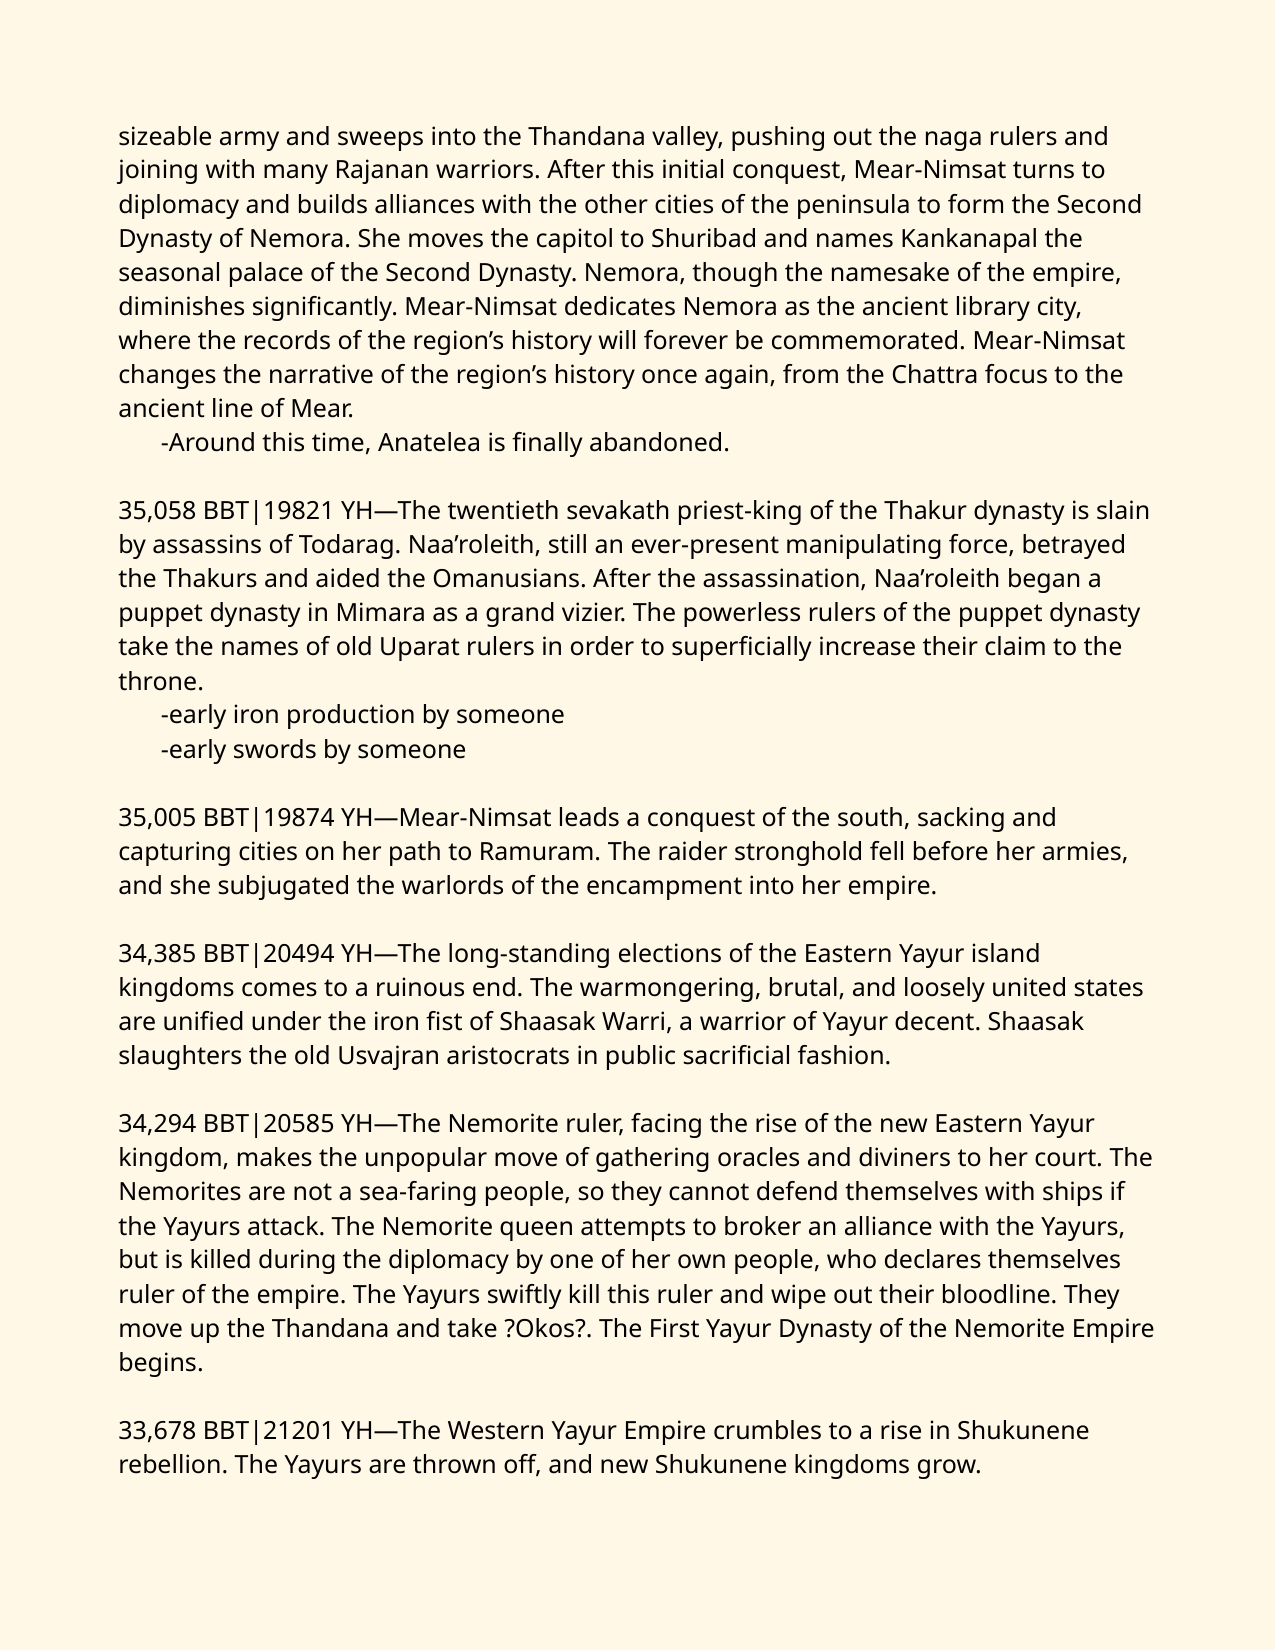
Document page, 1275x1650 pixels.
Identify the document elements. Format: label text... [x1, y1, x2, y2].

text 34,294 BBT|20585 YH—The Nemorite ruler, facing the rise of the new Eastern Yayur kingdom, makes the unpopular move of gathering oracles and diviners to her court. The Nemorites are not a sea-faring people, so they cannot defend themselves with ships if the Yayurs attack. The Nemorite queen attempts to broker an alliance with the Yayurs, but is killed during the diplomacy by one of her own people, who declares themselves ruler of the empire. The Yayurs swiftly kill this ruler and wipe out their bloodline. They move up the Thandana and take ?Okos?. The First Yayur Dynasty of the Nemorite Empire begins. [118, 1106, 1157, 1378]
text -early swords by someone [118, 731, 1157, 765]
text -early iron production by someone [118, 697, 1157, 731]
text 35,058 BBT|19821 YH—The twentieth sevakath priest-king of the Thakur dynasty is slain by assassins of Todarag. Naa’roleith, still an ever-present manipulating force, betrayed the Thakurs and aided the Omanusians. After the assassination, Naa’roleith began a puppet dynasty in Mimara as a grand vizier. The powerless rulers of the puppet dynasty take the names of old Uparat rulers in order to superficially increase their claim to the throne. [118, 493, 1157, 697]
text -Around this time, Anatelea is finally abandoned. [118, 425, 1157, 459]
text sizeable army and sweeps into the Thandana valley, pushing out the naga rulers and joining with many Rajanan warriors. After this initial conquest, Mear-Nimsat turns to diplomacy and builds alliances with the other cities of the peninsula to form the Second Dynasty of Nemora. She moves the capitol to Shuribad and names Kankanapal the seasonal palace of the Second Dynasty. Nemora, though the namesake of the empire, diminishes significantly. Mear-Nimsat dedicates Nemora as the ancient library city, where the records of the region’s history will forever be commemorated. Mear-Nimsat changes the narrative of the region’s history once again, from the Chattra focus to the ancient line of Mear. [118, 118, 1157, 425]
text 33,678 BBT|21201 YH—The Western Yayur Empire crumbles to a rise in Shukunene rebellion. The Yayurs are thrown off, and new Shukunene kingdoms grow. [118, 1412, 1157, 1481]
text 34,385 BBT|20494 YH—The long-standing elections of the Eastern Yayur island kingdoms comes to a ruinous end. The warmongering, brutal, and loosely united states are unified under the iron fist of Shaasak Warri, a warrior of Yayur decent. Shaasak slaughters the old Usvajran aristocrats in public sacrificial fashion. [118, 936, 1157, 1072]
text 35,005 BBT|19874 YH—Mear-Nimsat leads a conquest of the south, sacking and capturing cities on her path to Ramuram. The raider stronghold fell before her armies, and she subjugated the warlords of the encampment into her empire. [118, 799, 1157, 902]
